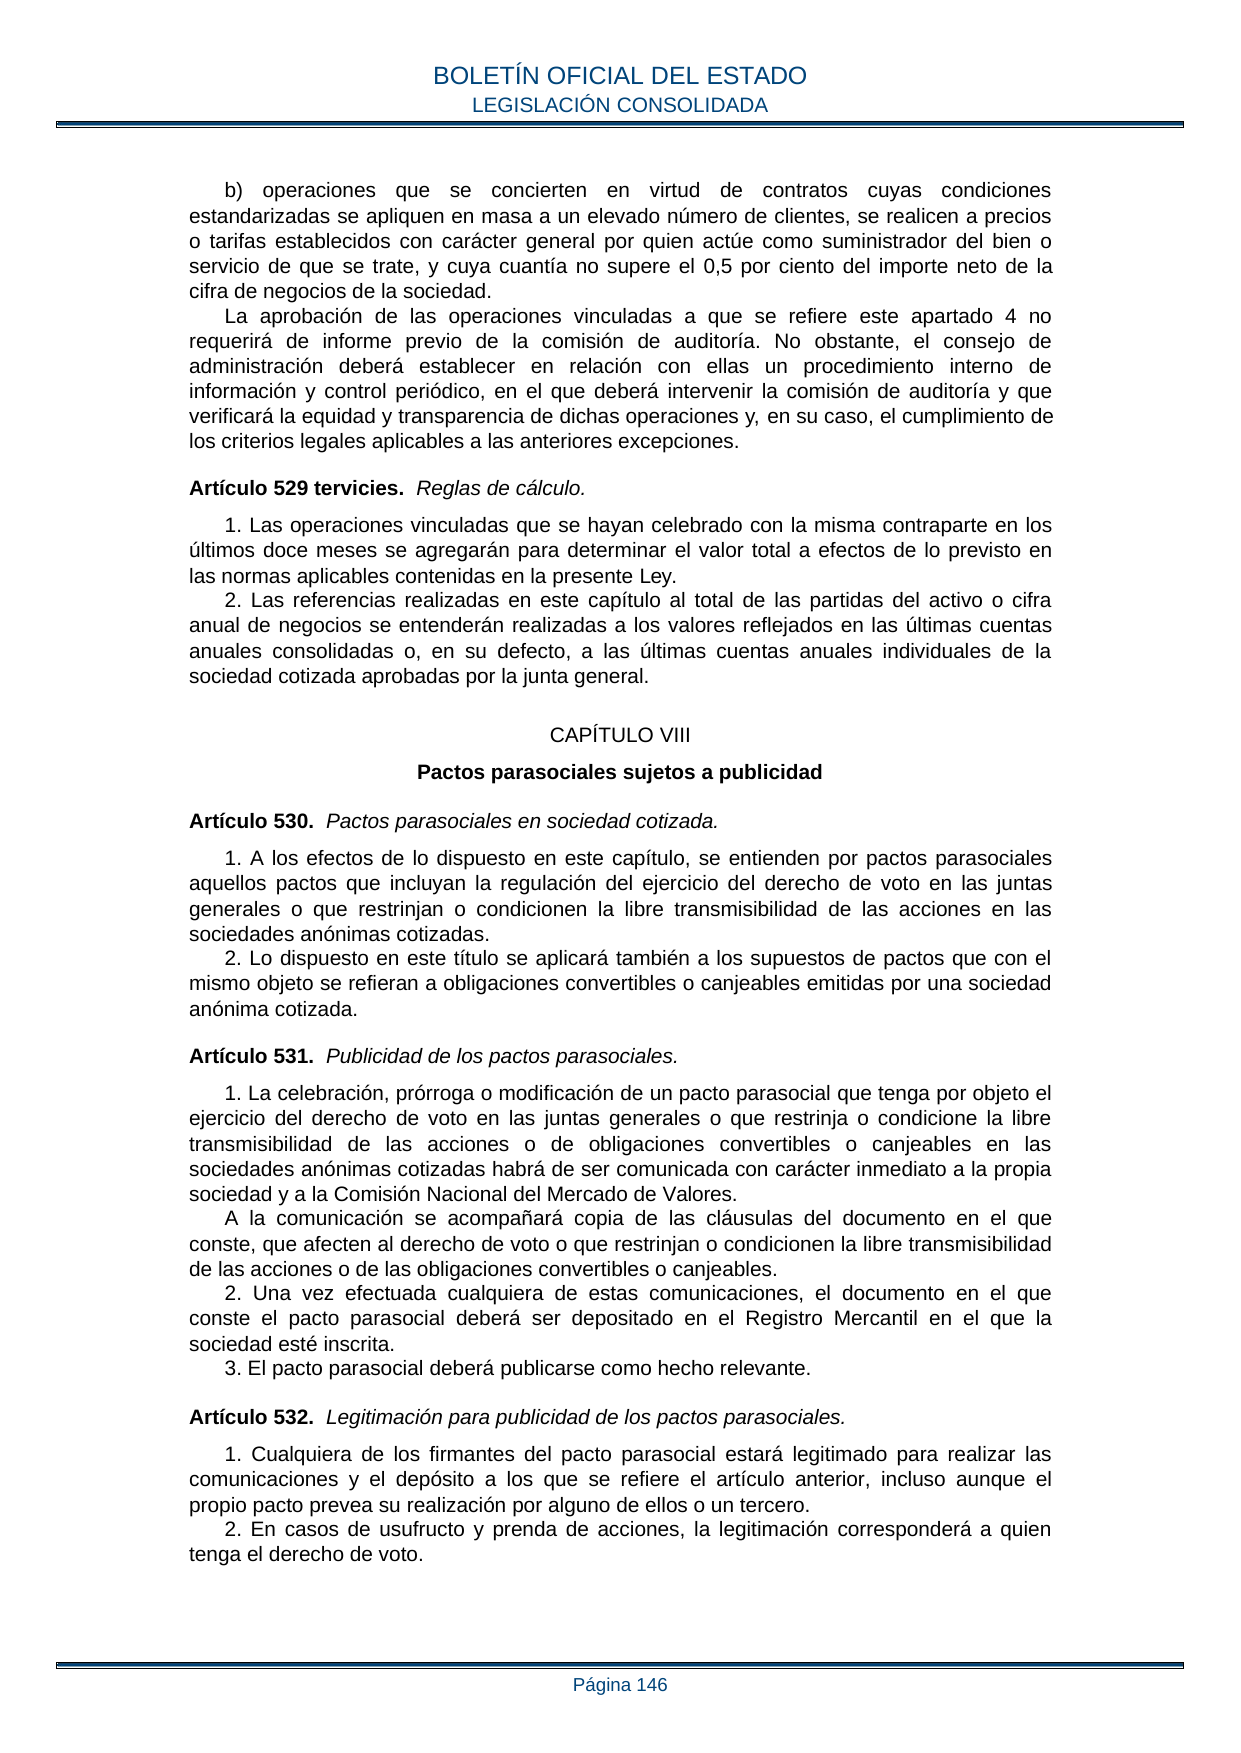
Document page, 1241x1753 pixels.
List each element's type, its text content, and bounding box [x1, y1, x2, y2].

text b) operaciones que se concierten en virtud de contratos cuyas condiciones [224, 173, 1076, 203]
text 1 [224, 841, 236, 866]
text cifra de negocios de la sociedad. [189, 278, 1076, 303]
text . El pacto parasocial deberá publicarse como hecho relevante. [236, 1352, 837, 1382]
text 1 [224, 1437, 236, 1462]
text anónima cotizada. [189, 996, 1076, 1021]
text 2 [224, 584, 236, 609]
text LEGISLACIÓN CONSOLIDADA [472, 89, 793, 118]
text . A los efectos de lo dispuesto en este capítulo, se entienden por pactos parasociales [236, 841, 1076, 866]
text verificará la equidad y transparencia de dichas operaciones y, en su caso, el cumplimiento de [189, 403, 1076, 428]
text Página 146 [573, 1670, 692, 1697]
text conste el pacto parasocial deberá ser depositado en el Registro Mercantil en el que la [189, 1302, 1076, 1332]
text información y control periódico, en el que deberá intervenir la comisión de auditoría y que [189, 378, 1076, 403]
picture [57, 1663, 1183, 1668]
text Artículo 531. Publicidad de los pactos parasociales. [189, 1040, 704, 1070]
text generales o que restrinjan o condicionen la libre transmisibilidad de las acciones en las [189, 896, 1076, 921]
text sociedad y a la Comisión Nacional del Mercado de Valores. [189, 1182, 1076, 1207]
text aquellos pactos que incluyan la regulación del ejercicio del derecho de voto en las juntas [189, 866, 1076, 896]
text conste, que afecten al derecho de voto o que restrinjan o condicionen la libre transmisibilidad [189, 1232, 1076, 1257]
text . Una vez efectuada cualquiera de estas comunicaciones, el documento en el que [236, 1277, 1076, 1302]
text Artículo 530. Pactos parasociales en sociedad cotizada. [189, 804, 744, 834]
text . Cualquiera de los firmantes del pacto parasocial estará legitimado para realizar las [236, 1437, 1076, 1462]
text transmisibilidad de las acciones o de obligaciones convertibles o canjeables en las [189, 1132, 1076, 1157]
text Artículo 532. Legitimación para publicidad de los pactos parasociales. [189, 1401, 872, 1430]
text Pactos parasociales sujetos a publicidad [417, 756, 848, 786]
text 2 [224, 1512, 236, 1537]
text o tarifas establecidos con carácter general por quien actúe como suministrador del bien o [189, 228, 1076, 253]
text Artículo 529 tervicies. Reglas de cálculo. [189, 472, 611, 502]
text 1. La celebración, prórroga o modificación de un pacto parasocial que tenga por objeto el [224, 1077, 1076, 1102]
text La aprobación de las operaciones vinculadas a que se refiere este apartado 4 no [224, 303, 1076, 328]
text . En casos de usufructo y prenda de acciones, la legitimación corresponderá a quien [236, 1512, 1076, 1542]
text tenga el derecho de voto. [189, 1537, 449, 1567]
text ejercicio del derecho de voto en las juntas generales o que restrinja o condicione la libre [189, 1102, 1076, 1132]
text sociedad cotizada aprobadas por la junta general. [189, 663, 1076, 688]
text BOLETÍN OFICIAL DEL ESTADO [433, 56, 832, 92]
text . Las referencias realizadas en este capítulo al total de las partidas del activo o cifra [236, 584, 1076, 609]
text administración deberá establecer en relación con ellas un procedimiento interno de [189, 353, 1076, 378]
text 3 [224, 1352, 236, 1382]
text las normas aplicables contenidas en la presente Ley. [189, 563, 1076, 588]
text propio pacto prevea su realización por alguno de ellos o un tercero. [189, 1492, 1076, 1517]
text sociedades anónimas cotizadas. [189, 921, 1076, 946]
text 2. Lo dispuesto en este título se aplicará también a los supuestos de pactos que con el [224, 941, 1076, 966]
text 2 [224, 1277, 236, 1302]
text . Las operaciones vinculadas que se hayan celebrado con la misma contraparte en los [236, 509, 1076, 534]
text requerirá de informe previo de la comisión de auditoría. No obstante, el consejo de [189, 328, 1076, 353]
text últimos doce meses se agregarán para determinar el valor total a efectos de lo previsto en [189, 534, 1076, 563]
text anual de negocios se entenderán realizadas a los valores reflejados en las últimas cuentas [189, 609, 1076, 638]
text A la comunicación se acompañará copia de las cláusulas del documento en el que [224, 1202, 1076, 1232]
text de las acciones o de las obligaciones convertibles o canjeables. [189, 1257, 1076, 1282]
text CAPÍTULO VIII [549, 719, 716, 749]
text comunicaciones y el depósito a los que se refiere el artículo anterior, incluso aunque el [189, 1462, 1076, 1492]
text mismo objeto se refieran a obligaciones convertibles o canjeables emitidas por una sociedad [189, 966, 1076, 996]
picture [57, 122, 1183, 127]
text servicio de que se trate, y cuya cuantía no supere el 0,5 por ciento del importe neto de la [189, 253, 1076, 278]
text 1 [224, 509, 236, 534]
text sociedades anónimas cotizadas habrá de ser comunicada con carácter inmediato a la propia [189, 1157, 1076, 1182]
text anuales consolidadas o, en su defecto, a las últimas cuentas anuales individuales de la [189, 638, 1076, 663]
text los criterios legales aplicables a las anteriores excepciones. [189, 428, 1076, 453]
text estandarizadas se apliquen en masa a un elevado número de clientes, se realicen a precios [189, 203, 1076, 228]
text sociedad esté inscrita. [189, 1332, 1076, 1357]
